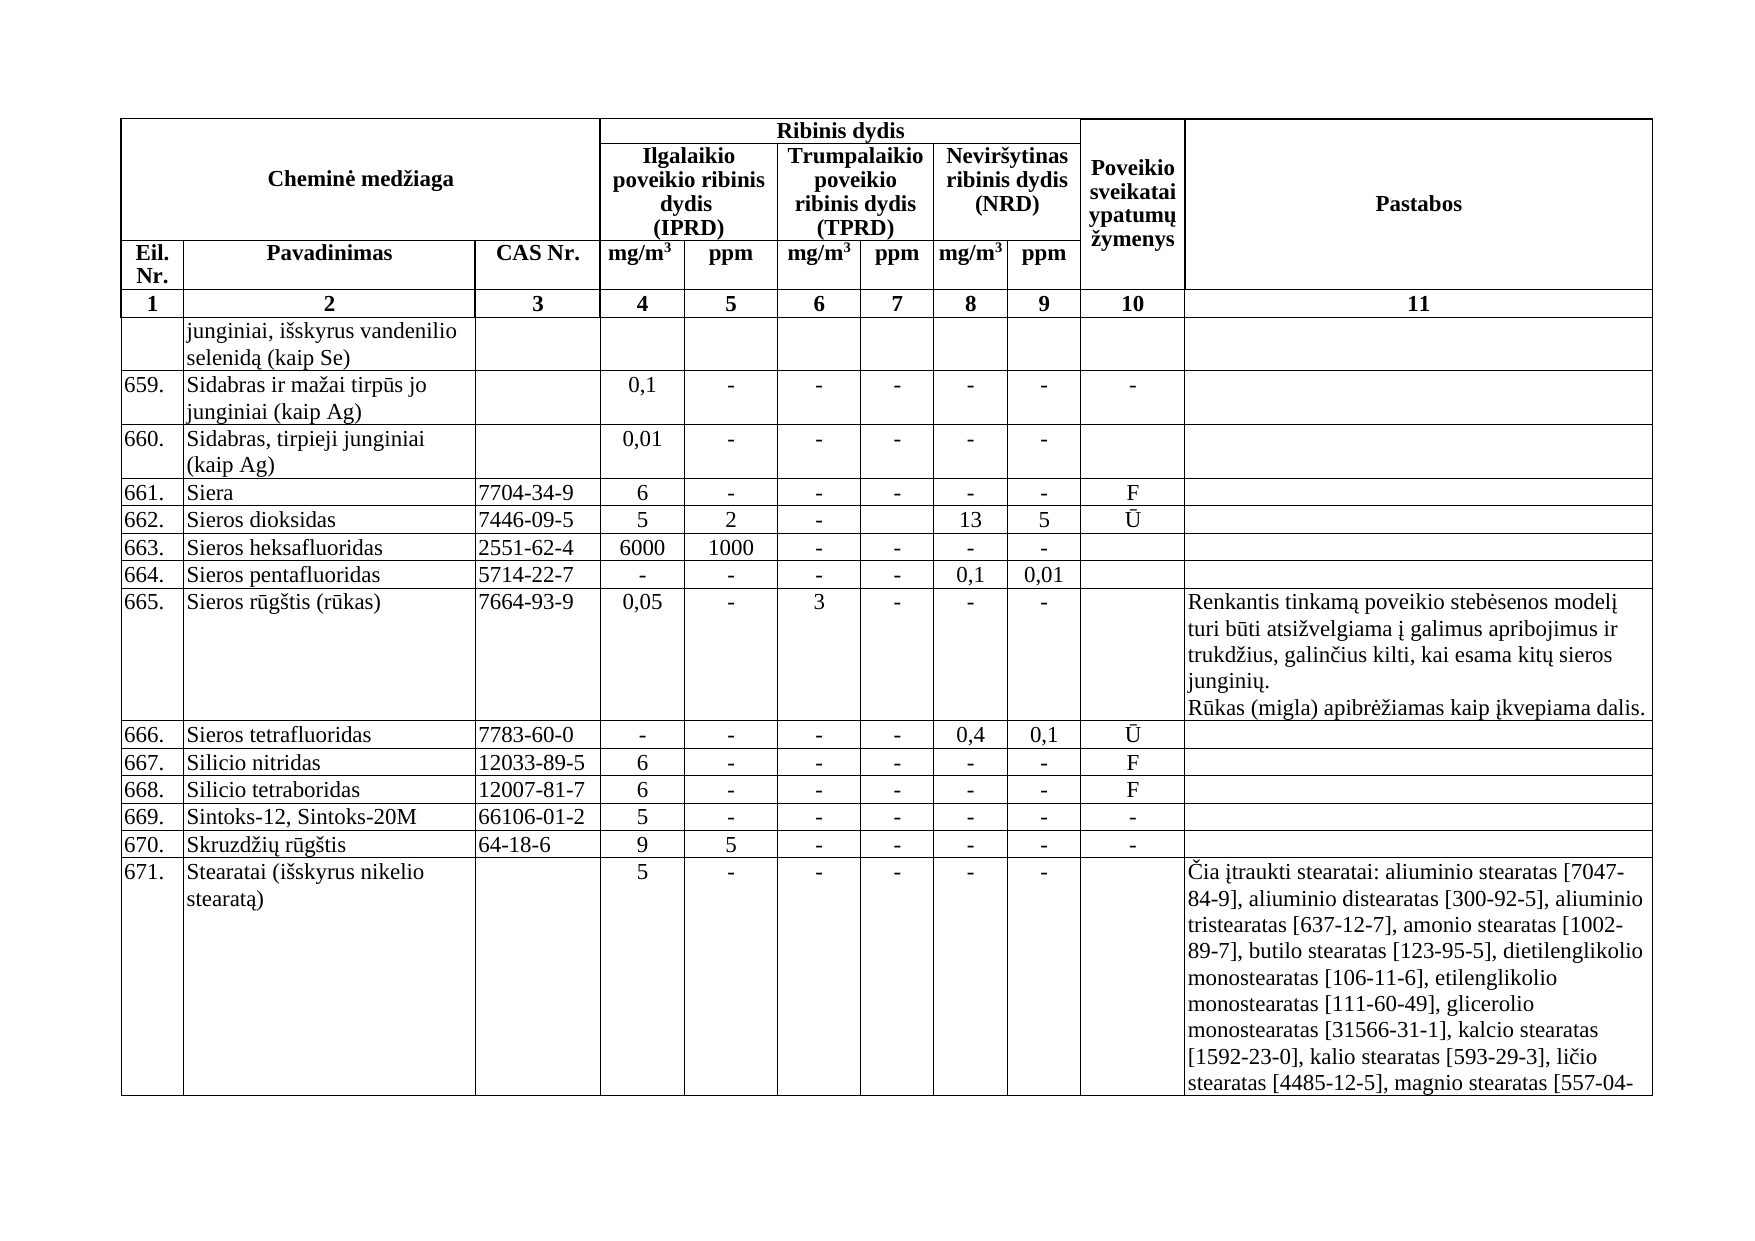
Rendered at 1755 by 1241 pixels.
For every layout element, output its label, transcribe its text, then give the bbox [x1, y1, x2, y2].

table_cell 66106-01-2 [476, 804, 600, 830]
table_cell [601, 318, 684, 370]
table_cell [476, 318, 600, 370]
table_cell F [1081, 749, 1184, 775]
table_cell - [1081, 371, 1184, 424]
table_cell 660. [122, 425, 183, 478]
table_cell - [861, 804, 933, 830]
table_cell - [685, 371, 777, 424]
table_cell [1185, 479, 1652, 505]
table_cell ppm [861, 241, 933, 289]
table_cell - [778, 804, 860, 830]
table_cell - [861, 858, 933, 1095]
table_cell - [861, 534, 933, 560]
table_cell - [1008, 804, 1080, 830]
table_cell 7 [861, 290, 933, 317]
table_cell - [1008, 858, 1080, 1095]
table_cell - [861, 479, 933, 505]
table_cell Silicio tetraboridas [184, 776, 475, 802]
table_cell - [778, 371, 860, 424]
table_cell [1185, 721, 1652, 748]
table_cell [1081, 858, 1184, 1095]
table_cell Siera [184, 479, 475, 505]
table_cell [1081, 589, 1184, 720]
table_cell 1000 [685, 534, 777, 560]
table_cell Renkantis tinkamą poveikio stebėsenos modelį turi būti atsižvelgiama į galimus apribojimus ir trukdžius, galinčius kilti, kai esama kitų sieros junginių. Rūkas (migla) apibrėžiamas kaip įkvepiama dalis. [1185, 589, 1652, 720]
table_cell [476, 858, 600, 1095]
table_cell Čia įtraukti stearatai: aliuminio stearatas [7047-84-9], aliuminio distearatas [300-92-5], aliuminio tristearatas [637-12-7], amonio stearatas [1002-89-7], butilo stearatas [123-95-5], dietilenglikolio monostearatas [106-11-6], etilenglikolio monostearatas [111-60-49], glicerolio monostearatas [31566-31-1], kalcio stearatas [1592-23-0], kalio stearatas [593-29-3], ličio stearatas [4485-12-5], magnio stearatas [557-04- [1185, 858, 1652, 1095]
table_header Poveikio sveikatai ypatumų žymenys [1081, 120, 1184, 289]
table_cell Sieros rūgštis (rūkas) [184, 589, 475, 720]
table_cell - [685, 749, 777, 775]
table_cell [1185, 561, 1652, 587]
table_cell - [934, 749, 1007, 775]
table_cell [1185, 776, 1652, 802]
table_cell - [1008, 589, 1080, 720]
table_cell 7446-09-5 [476, 506, 600, 533]
table_cell F [1081, 479, 1184, 505]
table_cell 0,1 [1008, 721, 1080, 748]
table_cell - [861, 749, 933, 775]
table_cell [1185, 371, 1652, 424]
table_cell 7664-93-9 [476, 589, 600, 720]
table_cell 0,05 [601, 589, 684, 720]
table_cell - [934, 858, 1007, 1095]
table_cell 663. [122, 534, 183, 560]
table_cell Pavadinimas [184, 241, 474, 289]
table_cell Sidabras ir mažai tirpūs jo junginiai (kaip Ag) [184, 371, 475, 424]
table_header Cheminė medžiaga [122, 119, 599, 240]
table_cell [1185, 425, 1652, 478]
table_cell 5 [601, 506, 684, 533]
table_cell 7704-34-9 [476, 479, 600, 505]
table_cell - [934, 318, 1007, 370]
table_cell [1185, 804, 1652, 830]
table_cell - [861, 318, 933, 370]
table_cell - [1008, 749, 1080, 775]
table_cell 2 [685, 506, 777, 533]
table_cell - [1008, 318, 1080, 370]
table_cell - [1081, 831, 1184, 857]
table_cell - [861, 831, 933, 857]
table_cell 64-18-6 [476, 831, 600, 857]
table_cell mg/m3 [934, 241, 1007, 289]
table_cell 664. [122, 561, 183, 587]
table_cell [122, 318, 183, 370]
table_cell 4 [601, 290, 684, 317]
table_cell - [1008, 371, 1080, 424]
table_cell - [685, 721, 777, 748]
table_cell - [1008, 425, 1080, 478]
table_cell [1185, 318, 1652, 370]
table_cell - [778, 506, 860, 533]
table_cell 10 [1081, 290, 1184, 317]
table_cell 12033-89-5 [476, 749, 600, 775]
table_cell 2 [184, 290, 474, 317]
table_cell ppm [1008, 241, 1080, 289]
table_cell 9 [601, 831, 684, 857]
table_cell Eil. Nr. [122, 241, 183, 289]
table_cell [861, 506, 933, 533]
table_cell 6 [778, 290, 860, 317]
table_header Pastabos [1186, 120, 1652, 289]
table_cell 665. [122, 589, 183, 720]
table_cell - [685, 425, 777, 478]
table_cell 7783-60-0 [476, 721, 600, 748]
table_cell - [861, 371, 933, 424]
table_cell - [778, 858, 860, 1095]
table_cell Sidabras, tirpieji junginiai (kaip Ag) [184, 425, 475, 478]
table_cell - [934, 425, 1007, 478]
table_cell 13 [934, 506, 1007, 533]
table_cell - [861, 776, 933, 802]
table_cell 12007-81-7 [476, 776, 600, 802]
table_cell 662. [122, 506, 183, 533]
table_cell - [778, 479, 860, 505]
table_cell junginiai, išskyrus vandenilio selenidą (kaip Se) [184, 318, 475, 370]
table_cell 667. [122, 749, 183, 775]
table_cell - [685, 561, 777, 587]
table_cell - [601, 721, 684, 748]
table_cell ppm [685, 241, 777, 289]
table_cell Trumpalaikio poveikio ribinis dydis (TPRD) [778, 144, 933, 240]
table_cell Sintoks-12, Sintoks-20M [184, 804, 475, 830]
table_cell 1 [122, 290, 183, 317]
table_cell Skruzdžių rūgštis [184, 831, 475, 857]
table_cell [1185, 749, 1652, 775]
table_cell 670. [122, 831, 183, 857]
table_cell 666. [122, 721, 183, 748]
table_cell [1081, 425, 1184, 478]
table_cell 5 [601, 804, 684, 830]
table_cell - [1008, 534, 1080, 560]
table_cell - [778, 776, 860, 802]
table_cell - [934, 479, 1007, 505]
table_cell Ū [1081, 506, 1184, 533]
table_cell 9 [1008, 290, 1080, 317]
table_cell - [861, 561, 933, 587]
table_cell 6 [601, 749, 684, 775]
table_cell 3 [476, 290, 599, 317]
table_cell - [934, 589, 1007, 720]
table_cell - [1008, 831, 1080, 857]
table_cell - [778, 831, 860, 857]
table_cell [1185, 831, 1652, 857]
table_cell 6 [601, 776, 684, 802]
table_cell 11 [1185, 290, 1652, 317]
table_cell 6000 [601, 534, 684, 560]
table_cell - [685, 479, 777, 505]
table_cell Sieros dioksidas [184, 506, 475, 533]
table_cell 5 [601, 858, 684, 1095]
table_cell - [685, 589, 777, 720]
table_cell 2551-62-4 [476, 534, 600, 560]
table_cell 5 [1008, 506, 1080, 533]
table_cell Ilgalaikio poveikio ribinis dydis (IPRD) [601, 144, 777, 240]
table_cell - [934, 831, 1007, 857]
table_cell CAS Nr. [476, 241, 599, 289]
table_cell 0,01 [601, 425, 684, 478]
table_cell Silicio nitridas [184, 749, 475, 775]
table_cell Sieros heksafluoridas [184, 534, 475, 560]
table_cell 0,01 [1008, 561, 1080, 587]
table_cell F [1081, 776, 1184, 802]
table_cell - [778, 749, 860, 775]
table_cell - [778, 534, 860, 560]
table_cell [1081, 318, 1184, 370]
table_cell [476, 425, 600, 478]
table_cell [1185, 534, 1652, 560]
table_cell - [685, 318, 777, 370]
table_cell - [778, 425, 860, 478]
table_cell - [934, 776, 1007, 802]
table_header Ribinis dydis [601, 119, 1080, 143]
table_cell - [861, 721, 933, 748]
table_cell - [861, 425, 933, 478]
table_cell 669. [122, 804, 183, 830]
table_cell - [1081, 804, 1184, 830]
table_cell Stearatai (išskyrus nikelio stearatą) [184, 858, 475, 1095]
table_cell mg/m3 [601, 241, 684, 289]
table_cell - [685, 858, 777, 1095]
table_cell 5 [685, 831, 777, 857]
table_cell mg/m3 [778, 241, 860, 289]
table_cell - [934, 804, 1007, 830]
table_cell Neviršytinas ribinis dydis (NRD) [934, 144, 1080, 240]
table_cell 659. [122, 371, 183, 424]
table_cell - [778, 318, 860, 370]
table_cell - [934, 371, 1007, 424]
table_cell 0,1 [601, 371, 684, 424]
table_cell 6 [601, 479, 684, 505]
table_cell 661. [122, 479, 183, 505]
table_cell - [778, 721, 860, 748]
table_cell - [601, 561, 684, 587]
table_cell - [1008, 776, 1080, 802]
table_cell 0,4 [934, 721, 1007, 748]
table_cell - [685, 776, 777, 802]
table_cell - [778, 561, 860, 587]
table_cell 8 [934, 290, 1007, 317]
table_cell 5 [685, 290, 777, 317]
table_cell Sieros tetrafluoridas [184, 721, 475, 748]
table_cell - [685, 804, 777, 830]
table_cell 3 [778, 589, 860, 720]
table_cell 671. [122, 858, 183, 1095]
table_cell - [934, 534, 1007, 560]
table_cell [1185, 506, 1652, 533]
table_cell [476, 371, 600, 424]
table_cell 5714-22-7 [476, 561, 600, 587]
table_cell - [1008, 479, 1080, 505]
table_cell 668. [122, 776, 183, 802]
table_cell Sieros pentafluoridas [184, 561, 475, 587]
table_cell [1081, 534, 1184, 560]
table_cell Ū [1081, 721, 1184, 748]
table_cell [1081, 561, 1184, 587]
table_cell 0,1 [934, 561, 1007, 587]
table_cell - [861, 589, 933, 720]
